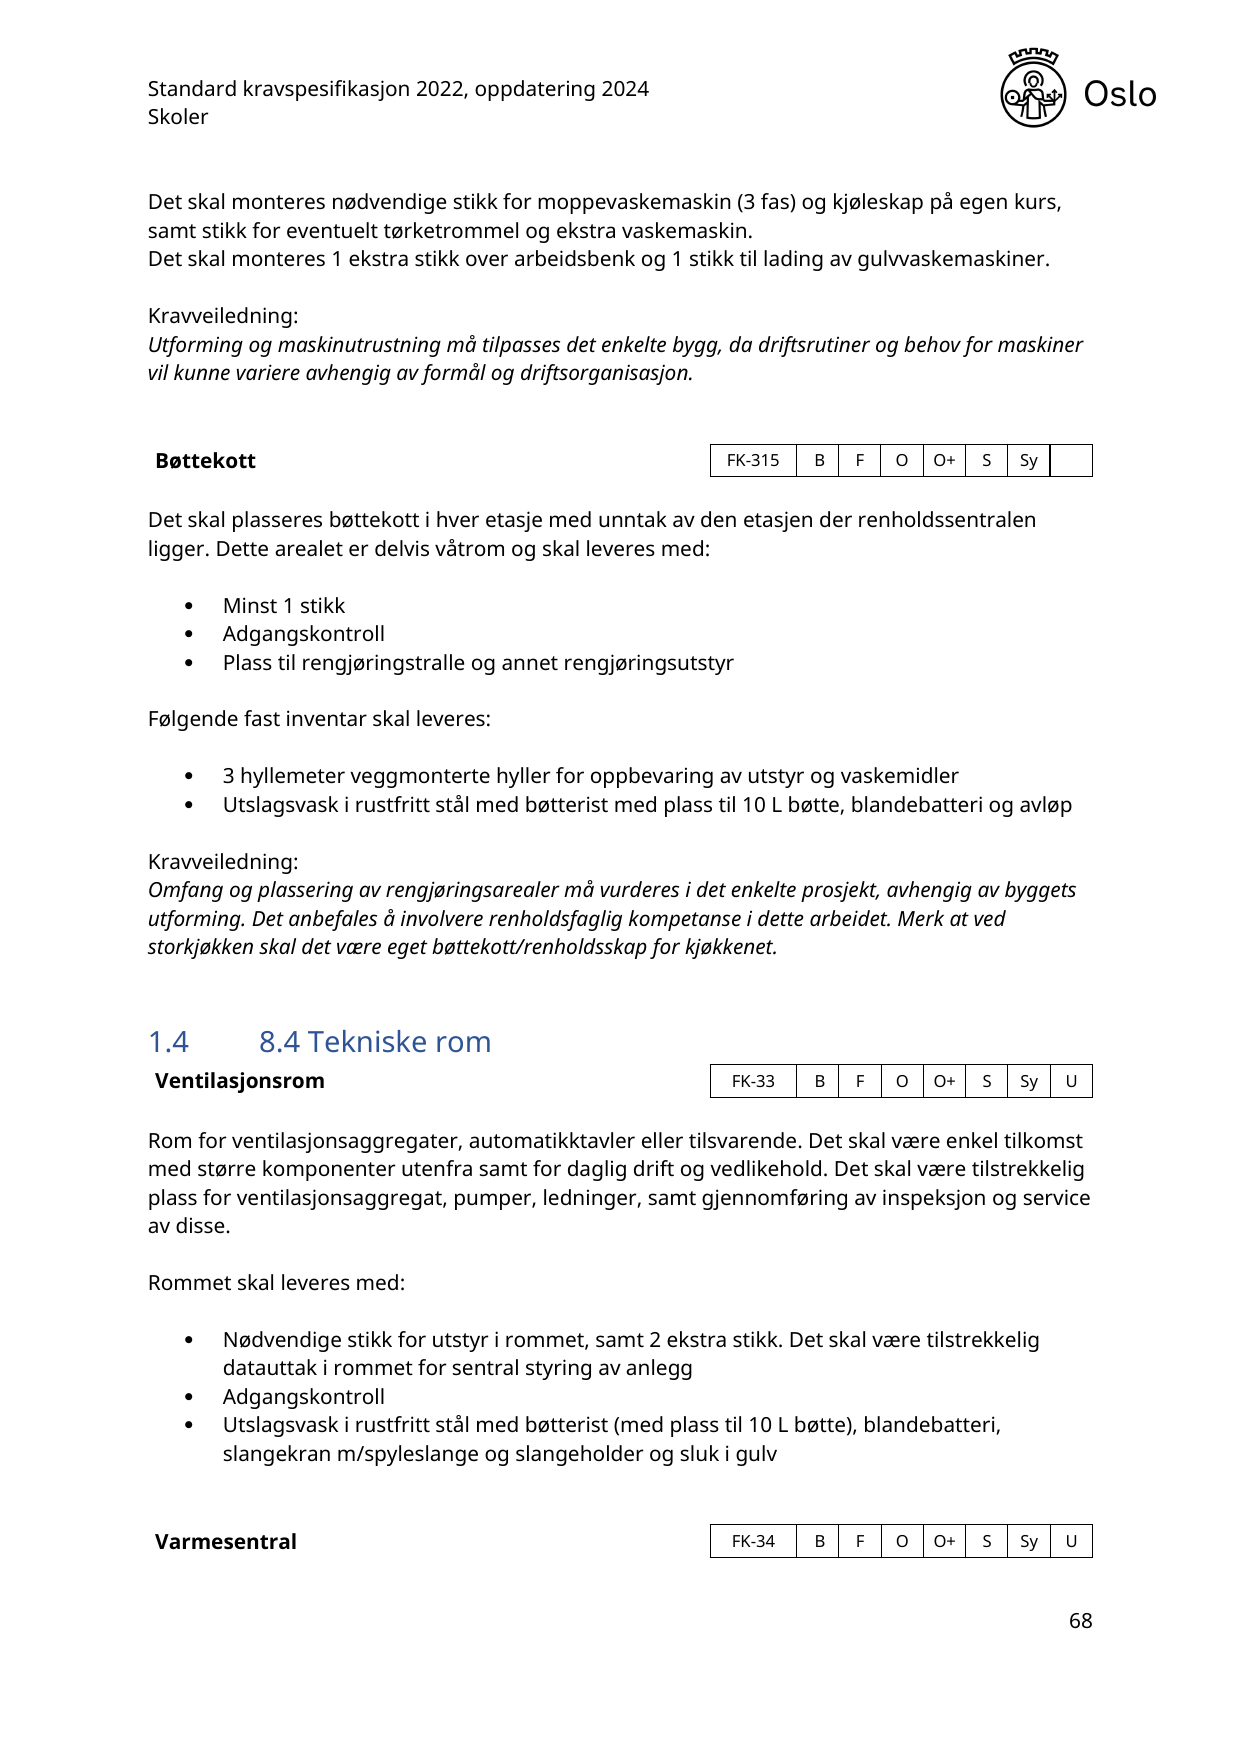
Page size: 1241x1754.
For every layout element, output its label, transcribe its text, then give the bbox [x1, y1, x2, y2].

table_header O+ [924, 1525, 965, 1557]
table_header FK-33 [711, 1065, 796, 1097]
text Omfang og plassering av rengjøringsarealer må vurderes i det enkelte prosjekt, avhengig av byggets utforming. Det anbefales å involvere renholdsfaglig kompetanse i dette arbeidet. Merk at ved storkjøkken skal det være eget bøttekott/renholdsskap for kjøkkenet. [148, 875, 1093, 961]
text Kravveiledning: [148, 301, 1093, 330]
table_header O+ [924, 445, 965, 476]
table_header B [797, 1065, 838, 1097]
list Nødvendige stikk for utstyr i rommet, samt 2 ekstra stikk. Det skal være tilstrekkelig datauttak i rommet for sentral styring av anlegg [185, 1325, 1093, 1382]
table_header O [881, 445, 923, 476]
table_header Varmesentral [148, 1524, 710, 1557]
text Det skal monteres 1 ekstra stikk over arbeidsbenk og 1 stikk til lading av gulvvaskemaskiner. [148, 244, 1093, 273]
table_header Sy [1008, 1065, 1050, 1097]
table_header B [797, 1525, 838, 1557]
list Adgangskontroll [185, 1382, 1093, 1410]
text Følgende fast inventar skal leveres: [148, 704, 1093, 733]
table_header F [839, 1065, 881, 1097]
list Plass til rengjøringstralle og annet rengjøringsutstyr [185, 648, 1093, 676]
text Rommet skal leveres med: [148, 1268, 1093, 1297]
list Adgangskontroll [185, 619, 1093, 648]
table_header S [966, 445, 1007, 476]
text Det skal plasseres bøttekott i hver etasje med unntak av den etasjen der renholdssentralen ligger. Dette arealet er delvis våtrom og skal leveres med: [148, 506, 1093, 562]
text Rom for ventilasjonsaggregater, automatikktavler eller tilsvarende. Det skal være enkel tilkomst med større komponenter utenfra samt for daglig drift og vedlikehold. Det skal være tilstrekkelig plass for ventilasjonsaggregat, pumper, ledninger, samt gjennomføring av inspeksjon og service av disse. [148, 1126, 1093, 1240]
table_header O+ [924, 1065, 965, 1097]
text Kravveiledning: [148, 847, 1093, 875]
table_header F [839, 445, 880, 476]
table_header Bøttekott [148, 444, 710, 476]
table_header [1051, 445, 1092, 476]
table_header O [882, 1065, 923, 1097]
table_header FK-34 [711, 1525, 796, 1557]
subtitle 8.4 Tekniske rom [148, 1022, 1093, 1061]
table_header F [839, 1525, 881, 1557]
table_header Sy [1008, 1525, 1050, 1557]
table_header FK-315 [711, 445, 796, 476]
table_header S [966, 1525, 1007, 1557]
table_header O [882, 1525, 923, 1557]
text Utforming og maskinutrustning må tilpasses det enkelte bygg, da driftsrutiner og behov for maskiner vil kunne variere avhengig av formål og driftsorganisasjon. [148, 330, 1093, 387]
table_header U [1051, 1525, 1092, 1557]
list Utslagsvask i rustfritt stål med bøtterist (med plass til 10 L bøtte), blandebatteri, slangekran m/spyleslange og slangeholder og sluk i gulv [185, 1410, 1093, 1467]
table_header U [1051, 1065, 1092, 1097]
table_header Sy [1008, 445, 1049, 476]
list Utslagsvask i rustfritt stål med bøtterist med plass til 10 L bøtte, blandebatteri og avløp [185, 790, 1093, 818]
table_header B [797, 445, 838, 476]
list Minst 1 stikk [185, 591, 1093, 619]
table_header S [966, 1065, 1007, 1097]
table_header Ventilasjonsrom [148, 1064, 710, 1097]
text Det skal monteres nødvendige stikk for moppevaskemaskin (3 fas) og kjøleskap på egen kurs, samt stikk for eventuelt tørketrommel og ekstra vaskemaskin. [148, 187, 1093, 244]
list 3 hyllemeter veggmonterte hyller for oppbevaring av utstyr og vaskemidler [185, 761, 1093, 790]
